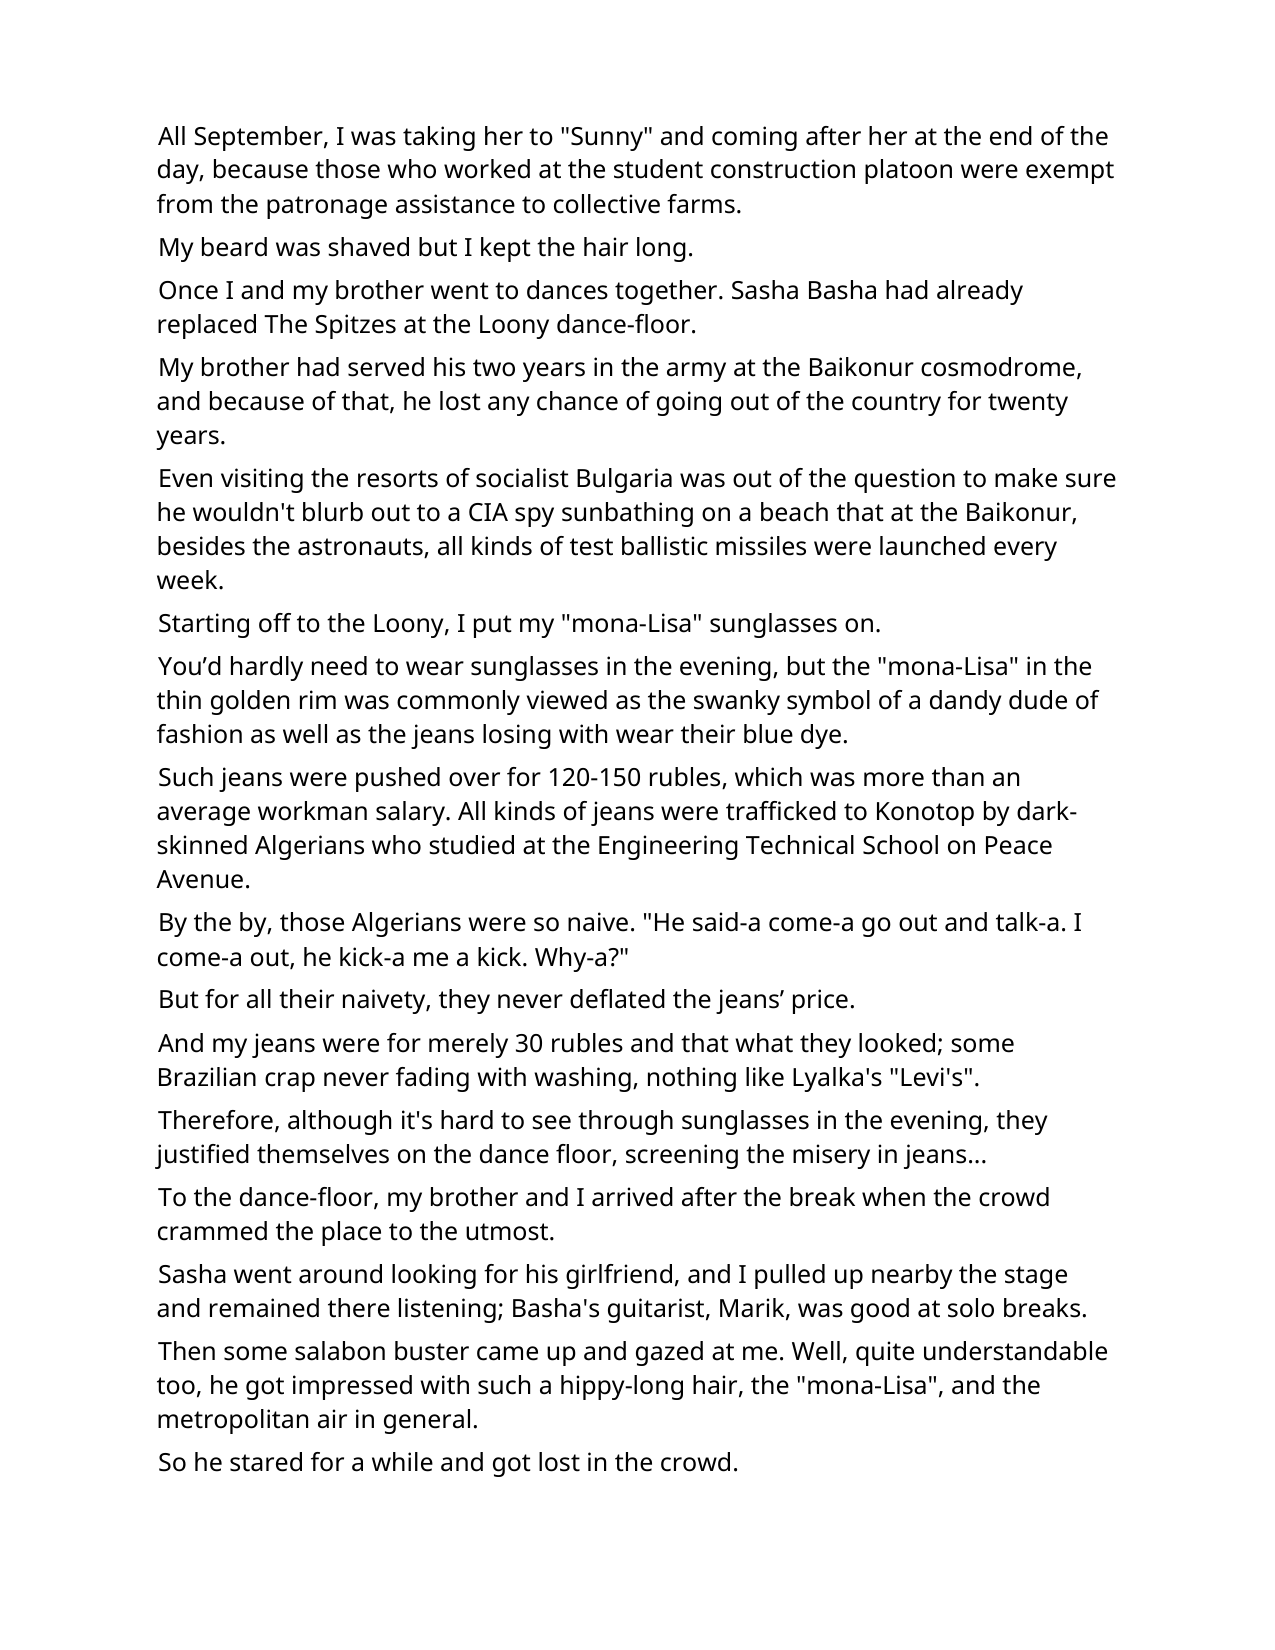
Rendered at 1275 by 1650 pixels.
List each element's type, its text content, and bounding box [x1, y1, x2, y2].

text Such jeans were pushed over for 120-150 rubles, which was more than an average workman salary. All kinds of jeans were trafficked to Konotop by dark-skinned Algerians who studied at the Engineering Technical School on Peace Avenue. [156, 760, 1118, 896]
text Then some salabon buster came up and gazed at me. Well, quite understandable too, he got impressed with such a hippy-long hair, the "mona-Lisa", and the metropolitan air in general. [156, 1333, 1118, 1436]
text Therefore, although it's hard to see through sunglasses in the evening, they justified themselves on the dance floor, screening the misery in jeans... [156, 1102, 1118, 1170]
text Sasha went around looking for his girlfriend, and I pulled up nearby the stage and remained there listening; Basha's guitarist, Marik, was good at solo breaks. [156, 1256, 1118, 1324]
text By the by, those Algerians were so naive. "He said-a come-a go out and talk-a. I come-a out, he kick-a me a kick. Why-a?" [156, 905, 1118, 973]
text To the dance-floor, my brother and I arrived after the break when the crowd crammed the place to the utmost. [156, 1179, 1118, 1247]
text My brother had served his two years in the army at the Baikonur cosmodrome, and because of that, he lost any chance of going out of the country for twenty years. [156, 349, 1118, 452]
text My beard was shaved but I kept the hair long. [156, 229, 1118, 263]
text Once I and my brother went to dances together. Sasha Basha had already replaced The Spitzes at the Loony dance-floor. [156, 272, 1118, 340]
text You’d hardly need to wear sunglasses in the evening, but the "mona-Lisa" in the thin golden rim was commonly viewed as the swanky symbol of a dandy dude of fashion as well as the jeans losing with wear their blue dye. [156, 649, 1118, 751]
text So he stared for a while and got lost in the crowd. [156, 1445, 1118, 1479]
text Even visiting the resorts of socialist Bulgaria was out of the question to make sure he wouldn't blurb out to a CIA spy sunbathing on a beach that at the Baikonur, besides the astronauts, all kinds of test ballistic missiles were launched every week. [156, 461, 1118, 597]
text Starting off to the Loony, I put my "mona-Lisa" sunglasses on. [156, 606, 1118, 640]
text All September, I was taking her to "Sunny" and coming after her at the end of the day, because those who worked at the student construction platoon were exempt from the patronage assistance to collective farms. [156, 118, 1118, 220]
text And my jeans were for merely 30 rubles and that what they looked; some Brazilian crap never fading with washing, nothing like Lyalka's "Levi's". [156, 1025, 1118, 1093]
text But for all their naivety, they never deflated the jeans’ price. [156, 982, 1118, 1016]
